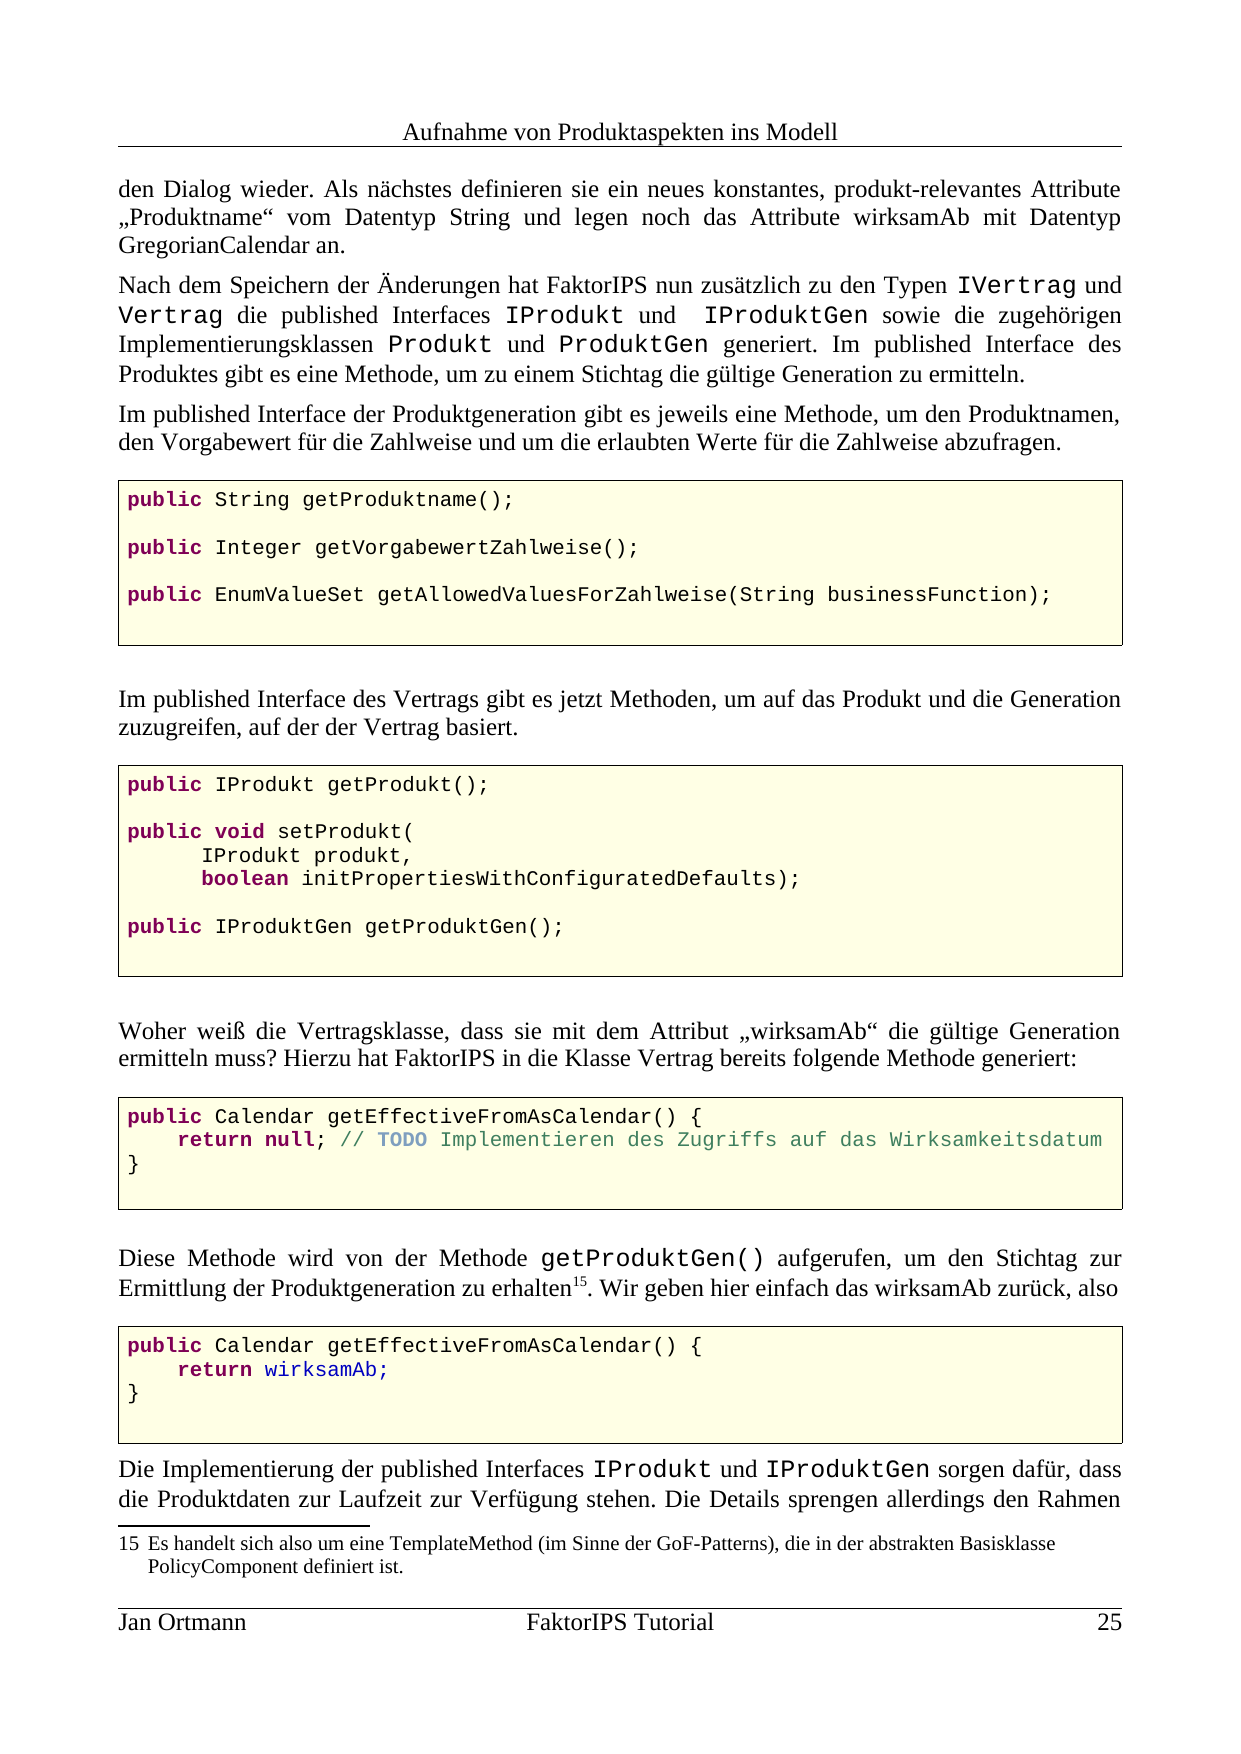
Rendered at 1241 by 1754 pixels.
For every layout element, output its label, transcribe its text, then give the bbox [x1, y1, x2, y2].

text } [127, 1153, 1113, 1177]
text public Integer getVorgabewertZahlweise(); [127, 537, 1113, 560]
text public Calendar getEffectiveFromAsCalendar() { [127, 1106, 1113, 1129]
text } [127, 1382, 1113, 1406]
text Im published Interface des Vertrags gibt es jetzt Methoden, um auf das Produkt und die Generation zuzugreifen, auf der der Vertrag basiert. [118, 685, 1122, 741]
text public Calendar getEffectiveFromAsCalendar() { [127, 1335, 1113, 1359]
text Im published Interface der Produktgeneration gibt es jeweils eine Methode, um den Produktnamen, den Vorgabewert für die Zahlweise und um die erlaubten Werte für die Zahlweise abzufragen. [118, 401, 1122, 456]
text public void setProdukt( [127, 821, 1113, 845]
text Woher weiß die Vertragsklasse, dass sie mit dem Attribut „wirksamAb“ die gültige Generation ermitteln muss? Hierzu hat FaktorIPS in die Klasse Vertrag bereits folgende Methode generiert: [118, 1017, 1122, 1072]
text return null; // TODO Implementieren des Zugriffs auf das Wirksamkeitsdatum [127, 1129, 1113, 1153]
text Diese Methode wird von der Methode getProduktGen() aufgerufen, um den Stichtag zur Ermittlung der Produktgeneration zu erhalten. Wir geben hier einfach das wirksamAb zurück, also [118, 1244, 1122, 1302]
text Die Implementierung der published Interfaces IProdukt und IProduktGen sorgen dafür, dass die Produktdaten zur Laufzeit zur Verfügung stehen. Die Details sprengen allerdings den Rahmen [118, 1444, 1122, 1513]
text public IProduktGen getProduktGen(); [127, 916, 1113, 939]
text public EnumValueSet getAllowedValuesForZahlweise(String businessFunction); [127, 584, 1113, 608]
text public IProdukt getProdukt(); [127, 774, 1113, 797]
text public String getProduktname(); [127, 489, 1113, 513]
text return wirksamAb; [127, 1359, 1113, 1382]
text Nach dem Speichern der Änderungen hat FaktorIPS nun zusätzlich zu den Typen IVertrag und Vertrag die published Interfaces IProdukt und IProduktGen sowie die zugehörigen Implementierungsklassen Produkt und ProduktGen generiert. Im published Interface des Produktes gibt es eine Methode, um zu einem Stichtag die gültige Generation zu ermitteln. [118, 271, 1122, 388]
text den Dialog wieder. Als nächstes definieren sie ein neues konstantes, produkt-relevantes Attribute „Produktname“ vom Datentyp String und legen noch das Attribute wirksamAb mit Datentyp GregorianCalendar an. [118, 175, 1122, 258]
text Es handelt sich also um eine TemplateMethod (im Sinne der GoF-Patterns), die in der abstrakten Basisklasse PolicyComponent definiert ist. [118, 1532, 1122, 1578]
text [118, 1314, 1122, 1325]
text IProdukt produkt, [127, 845, 1113, 868]
text boolean initPropertiesWithConfiguratedDefaults); [127, 868, 1113, 892]
